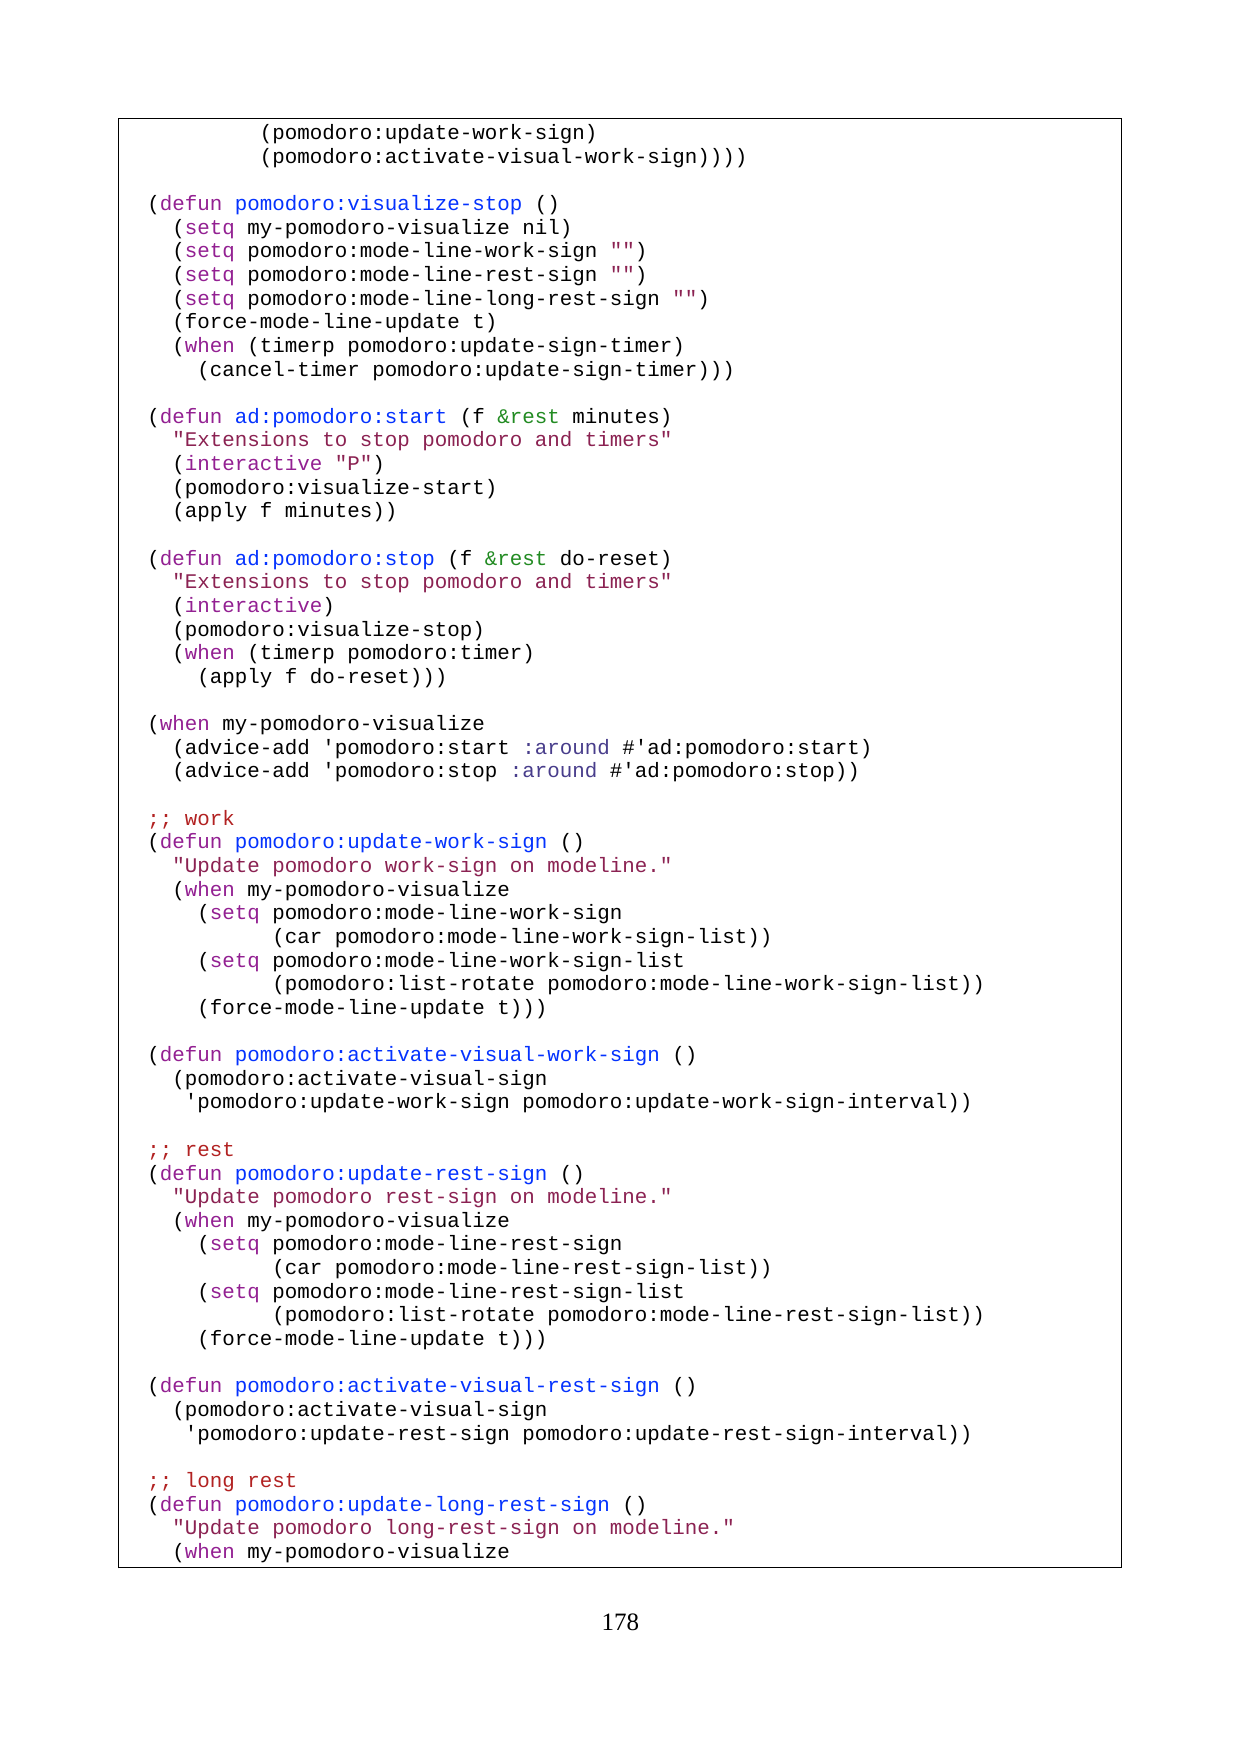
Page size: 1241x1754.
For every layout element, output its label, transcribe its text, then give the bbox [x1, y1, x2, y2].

text (defun pomodoro:update-long-rest-sign () [119, 1489, 1121, 1513]
text (force-mode-line-update t))) [119, 993, 1121, 1017]
text (car pomodoro:mode-line-rest-sign-list)) [119, 1253, 1121, 1277]
text (defun ad:pomodoro:stop (f &rest do-reset) [119, 544, 1121, 567]
text "Extensions to stop pomodoro and timers" [119, 426, 1121, 449]
text (when my-pomodoro-visualize [119, 709, 1121, 733]
text "Update pomodoro rest-sign on modeline." [119, 1182, 1121, 1206]
text (force-mode-line-update t))) [119, 1324, 1121, 1348]
text (setq pomodoro:mode-line-work-sign "") [119, 236, 1121, 260]
text (pomodoro:activate-visual-sign [119, 1064, 1121, 1088]
text (force-mode-line-update t) [119, 307, 1121, 331]
text (when my-pomodoro-visualize [119, 875, 1121, 898]
text (setq pomodoro:mode-line-rest-sign-list [119, 1277, 1121, 1300]
text "Update pomodoro work-sign on modeline." [119, 851, 1121, 875]
text (pomodoro:activate-visual-work-sign)))) [119, 142, 1121, 165]
text (defun pomodoro:activate-visual-work-sign () [119, 1040, 1121, 1064]
text (when (timerp pomodoro:update-sign-timer) [119, 331, 1121, 354]
text "Update pomodoro long-rest-sign on modeline." [119, 1513, 1121, 1537]
text (cancel-timer pomodoro:update-sign-timer))) [119, 354, 1121, 378]
text (setq my-pomodoro-visualize nil) [119, 213, 1121, 236]
text (pomodoro:visualize-stop) [119, 615, 1121, 638]
text (defun pomodoro:visualize-stop () [119, 189, 1121, 213]
text "Extensions to stop pomodoro and timers" [119, 567, 1121, 591]
text (pomodoro:list-rotate pomodoro:mode-line-rest-sign-list)) [119, 1300, 1121, 1324]
text (setq pomodoro:mode-line-rest-sign [119, 1229, 1121, 1253]
text (car pomodoro:mode-line-work-sign-list)) [119, 922, 1121, 946]
text (setq pomodoro:mode-line-work-sign [119, 898, 1121, 922]
text (pomodoro:activate-visual-sign [119, 1395, 1121, 1419]
text (when my-pomodoro-visualize [119, 1537, 1121, 1567]
text (apply f minutes)) [119, 496, 1121, 520]
text ;; long rest [119, 1466, 1121, 1489]
text (defun pomodoro:update-rest-sign () [119, 1158, 1121, 1182]
text (setq pomodoro:mode-line-long-rest-sign "") [119, 284, 1121, 307]
text (defun pomodoro:update-work-sign () [119, 827, 1121, 851]
text (pomodoro:visualize-start) [119, 473, 1121, 496]
text ;; work [119, 804, 1121, 827]
text (advice-add 'pomodoro:start :around #'ad:pomodoro:start) [119, 733, 1121, 757]
text (when my-pomodoro-visualize [119, 1206, 1121, 1229]
text (pomodoro:update-work-sign) [119, 119, 1121, 142]
text (pomodoro:list-rotate pomodoro:mode-line-work-sign-list)) [119, 969, 1121, 993]
text (advice-add 'pomodoro:stop :around #'ad:pomodoro:stop)) [119, 757, 1121, 780]
text 'pomodoro:update-rest-sign pomodoro:update-rest-sign-interval)) [119, 1419, 1121, 1442]
text 'pomodoro:update-work-sign pomodoro:update-work-sign-interval)) [119, 1088, 1121, 1111]
text (interactive) [119, 591, 1121, 615]
text (apply f do-reset))) [119, 662, 1121, 686]
text ;; rest [119, 1135, 1121, 1158]
text (interactive "P") [119, 449, 1121, 473]
text (setq pomodoro:mode-line-rest-sign "") [119, 260, 1121, 284]
text (defun pomodoro:activate-visual-rest-sign () [119, 1371, 1121, 1395]
text (setq pomodoro:mode-line-work-sign-list [119, 946, 1121, 969]
text (defun ad:pomodoro:start (f &rest minutes) [119, 402, 1121, 426]
text (when (timerp pomodoro:timer) [119, 638, 1121, 662]
